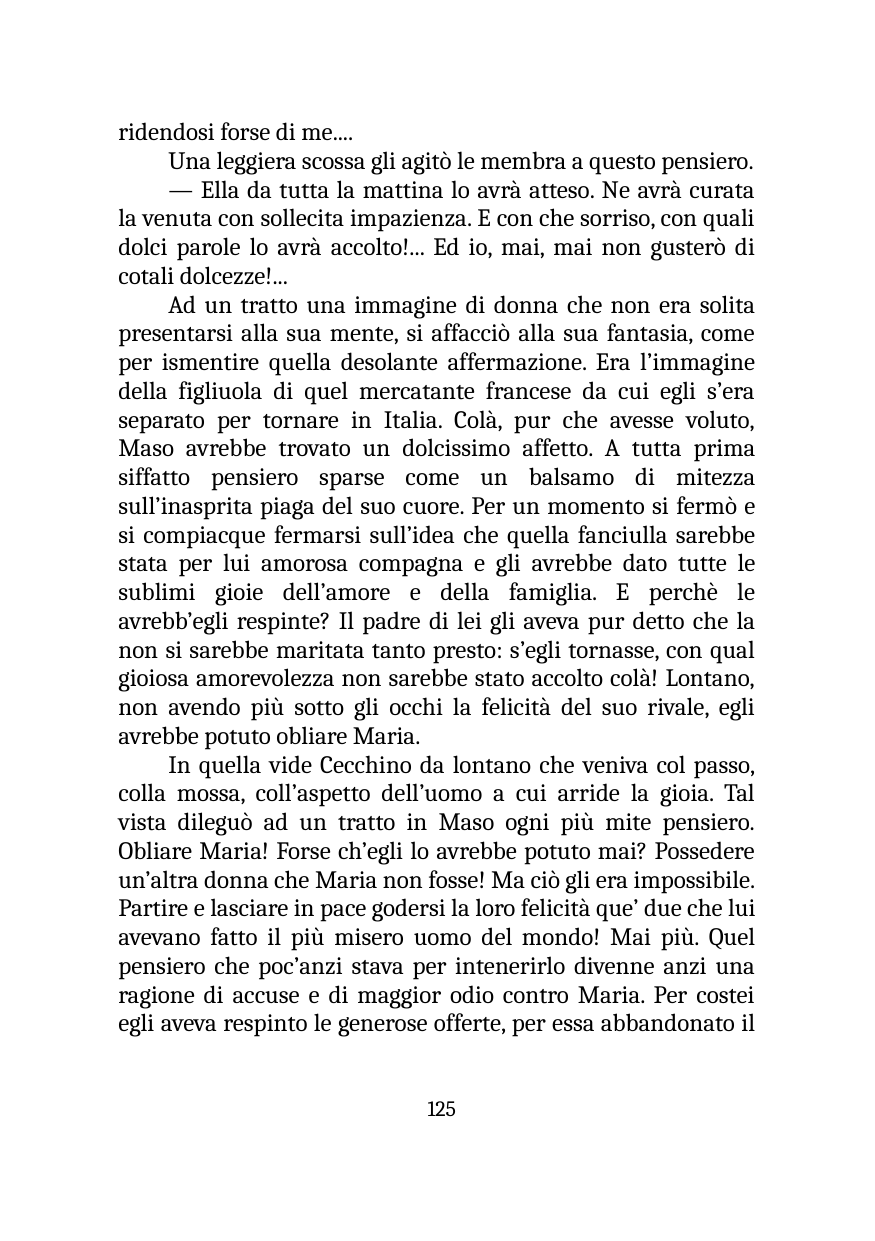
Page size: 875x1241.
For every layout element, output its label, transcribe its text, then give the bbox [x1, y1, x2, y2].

text Una leggiera scossa gli agitò le membra a questo pensiero. [118, 147, 756, 176]
text Ad un tratto una immagine di donna che non era solita presentarsi alla sua mente, si affacciò alla sua fantasia, come per ismentire quella desolante affermazione. Era l’immagine della figliuola di quel mercatante francese da cui egli s’era separato per tornare in Italia. Colà, pur che avesse voluto, Maso avrebbe trovato un dolcissimo affetto. A tutta prima siffatto pensiero sparse come un balsamo di mitezza sull’inasprita piaga del suo cuore. Per un momento si fermò e si compiacque fermarsi sull’idea che quella fanciulla sarebbe stata per lui amorosa compagna e gli avrebbe dato tutte le sublimi gioie dell’amore e della famiglia. E perchè le avrebb’egli respinte? Il padre di lei gli aveva pur detto che la non si sarebbe maritata tanto presto: s’egli tornasse, con qual gioiosa amorevolezza non sarebbe stato accolto colà! Lontano, non avendo più sotto gli occhi la felicità del suo rivale, egli avrebbe potuto obliare Maria. [118, 291, 756, 751]
text ridendosi forse di me.... [118, 118, 756, 147]
text In quella vide Cecchino da lontano che veniva col passo, colla mossa, coll’aspetto dell’uomo a cui arride la gioia. Tal vista dileguò ad un tratto in Maso ogni più mite pensiero. Obliare Maria! Forse ch’egli lo avrebbe potuto mai? Possedere un’altra donna che Maria non fosse! Ma ciò gli era impossibile. Partire e lasciare in pace godersi la loro felicità que’ due che lui avevano fatto il più misero uomo del mondo! Mai più. Quel pensiero che poc’anzi stava per intenerirlo divenne anzi una ragione di accuse e di maggior odio contro Maria. Per costei egli aveva respinto le generose offerte, per essa abbandonato il [118, 751, 756, 1038]
text — Ella da tutta la mattina lo avrà atteso. Ne avrà curata la venuta con sollecita impazienza. E con che sorriso, con quali dolci parole lo avrà accolto!... Ed io, mai, mai non gusterò di cotali dolcezze!... [118, 176, 756, 291]
